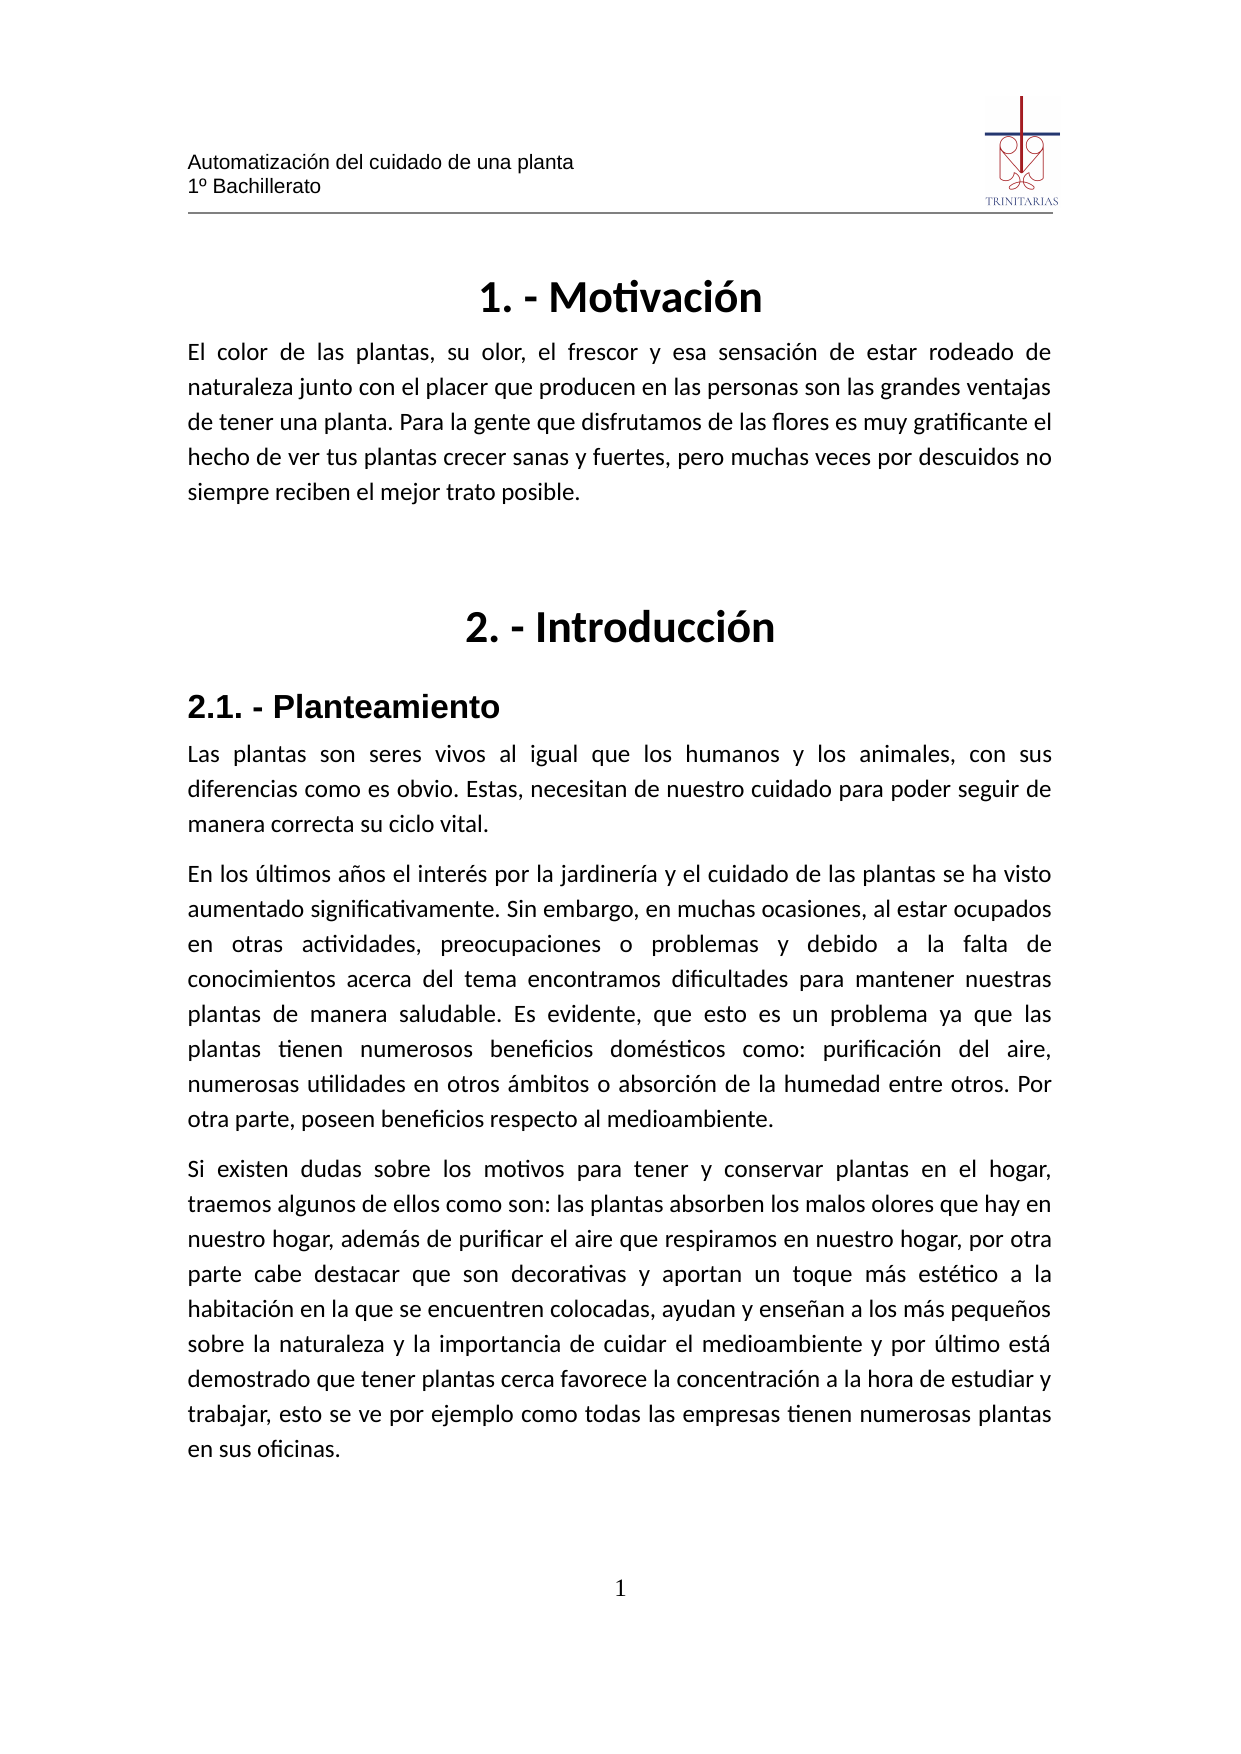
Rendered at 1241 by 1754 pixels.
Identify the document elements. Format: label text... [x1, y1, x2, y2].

text Las plantas son seres vivos al igual que los humanos y los animales, con sus diferencias como es obvio. Estas, necesitan de nuestro cuidado para poder seguir de manera correcta su ciclo vital. [187, 738, 1053, 839]
picture [984, 96, 1061, 208]
subtitle Planteamiento [187, 688, 1053, 726]
text Si existen dudas sobre los motivos para tener y conservar plantas en el hogar, traemos algunos de ellos como son: las plantas absorben los malos olores que hay en nuestro hogar, además de purificar el aire que respiramos en nuestro hogar, por otra parte cabe destacar que son decorativas y aportan un toque más estético a la habitación en la que se encuentren colocadas, ayudan y enseñan a los más pequeños sobre la naturaleza y la importancia de cuidar el medioambiente y por último está demostrado que tener plantas cerca favorece la concentración a la hora de estudiar y trabajar, esto se ve por ejemplo como todas las empresas tienen numerosas plantas en sus oficinas. [187, 1153, 1053, 1463]
text El color de las plantas, su olor, el frescor y esa sensación de estar rodeado de naturaleza junto con el placer que producen en las personas son las grandes ventajas de tener una planta. Para la gente que disfrutamos de las flores es muy gratificante el hecho de ver tus plantas crecer sanas y fuertes, pero muchas veces por descuidos no siempre reciben el mejor trato posible. [187, 336, 1053, 507]
subtitle Introducción [187, 598, 1053, 654]
text En los últimos años el interés por la jardinería y el cuidado de las plantas se ha visto aumentado significativamente. Sin embargo, en muchas ocasiones, al estar ocupados en otras actividades, preocupaciones o problemas y debido a la falta de conocimientos acerca del tema encontramos dificultades para mantener nuestras plantas de manera saludable. Es evidente, que esto es un problema ya que las plantas tienen numerosos beneficios domésticos como: purificación del aire, numerosas utilidades en otros ámbitos o absorción de la humedad entre otros. Por otra parte, poseen beneficios respecto al medioambiente. [187, 858, 1053, 1134]
subtitle Motivación [187, 268, 1053, 324]
